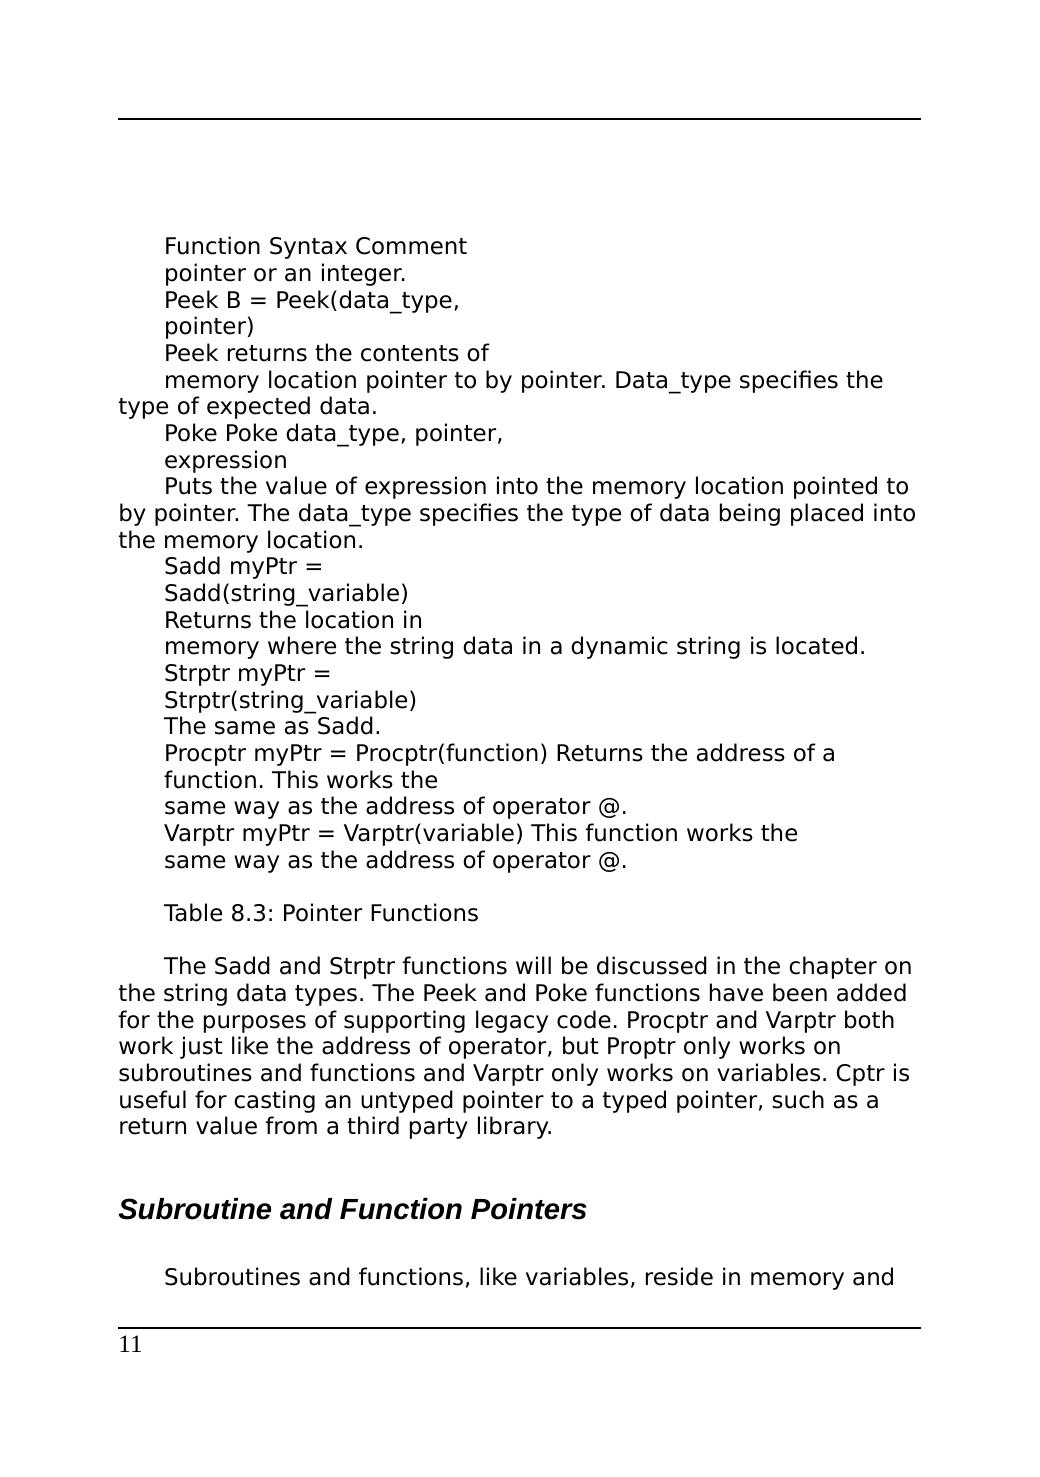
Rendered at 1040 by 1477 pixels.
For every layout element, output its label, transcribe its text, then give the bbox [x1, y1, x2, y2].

text Subroutines and functions, like variables, reside in memory and [118, 1264, 921, 1291]
text same way as the address of operator @. [118, 847, 921, 873]
text Peek B = Peek(data_type, [118, 287, 921, 313]
text The Sadd and Strptr functions will be discussed in the chapter on the string data types. The Peek and Poke functions have been added for the purposes of supporting legacy code. Procptr and Varptr both work just like the address of operator, but Proptr only works on subroutines and functions and Varptr only works on variables. Cptr is useful for casting an untyped pointer to a typed pointer, such as a return value from a third party library. [118, 953, 921, 1140]
text function. This works the [118, 767, 921, 793]
text Function Syntax Comment [118, 233, 921, 260]
text Poke Poke data_type, pointer, [118, 420, 921, 447]
text same way as the address of operator @. [118, 793, 921, 820]
text expression [118, 447, 921, 473]
text Sadd(string_variable) [118, 580, 921, 607]
text Peek returns the contents of [118, 340, 921, 367]
text Strptr(string_variable) [118, 687, 921, 713]
text pointer) [118, 313, 921, 340]
text memory where the string data in a dynamic string is located. [118, 633, 921, 660]
text Varptr myPtr = Varptr(variable) This function works the [118, 820, 921, 847]
text Sadd myPtr = [118, 553, 921, 580]
text Procptr myPtr = Procptr(function) Returns the address of a [118, 740, 921, 767]
text The same as Sadd. [118, 713, 921, 740]
subtitle Subroutine and Function Pointers [118, 1192, 921, 1225]
text Returns the location in [118, 607, 921, 633]
text Strptr myPtr = [118, 660, 921, 687]
text Table 8.3: Pointer Functions [118, 900, 921, 927]
text pointer or an integer. [118, 260, 921, 287]
text Puts the value of expression into the memory location pointed to by pointer. The data_type specifies the type of data being placed into the memory location. [118, 473, 921, 553]
text memory location pointer to by pointer. Data_type specifies the type of expected data. [118, 367, 921, 420]
